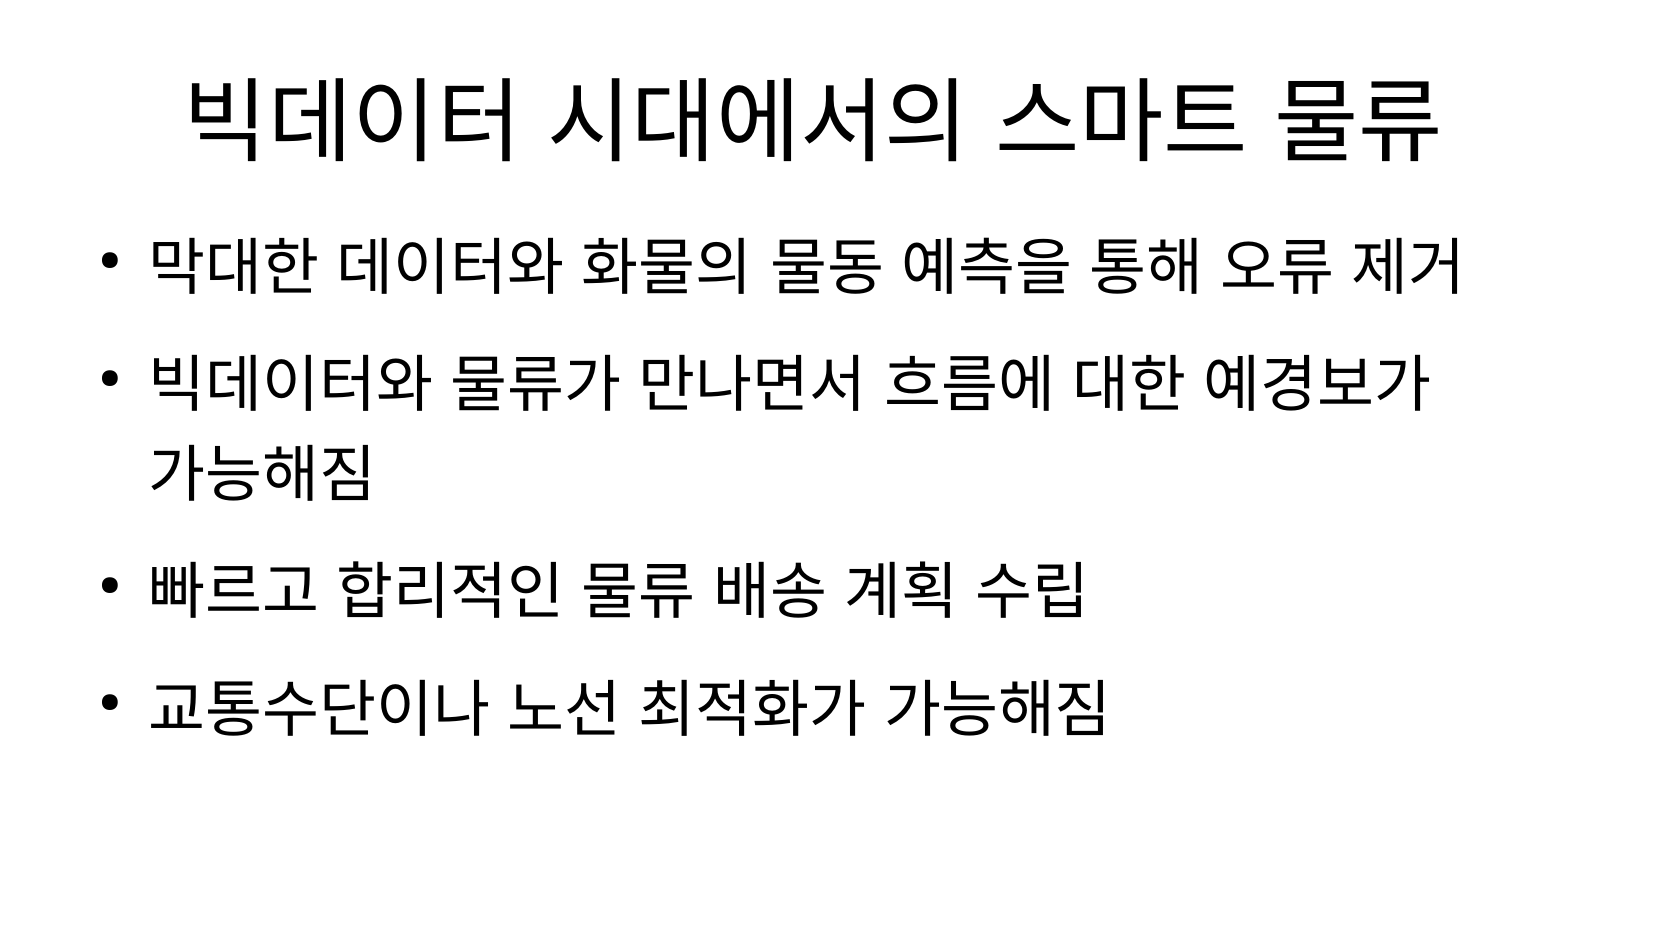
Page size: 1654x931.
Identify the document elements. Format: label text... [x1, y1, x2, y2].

list 막대한 데이터와 화물의 물동 예측을 통해 오류 제거 빅데이터와 물류가 만나면서 흐름에 대한 예경보가 가능해짐 빠르고 합리적인 물류 배송 계획 수립 교통수단이나 노선 최적화가 가능해짐 [82, 217, 1571, 758]
title 빅데이터 시대에서의 스마트 물류 [82, 37, 1571, 193]
